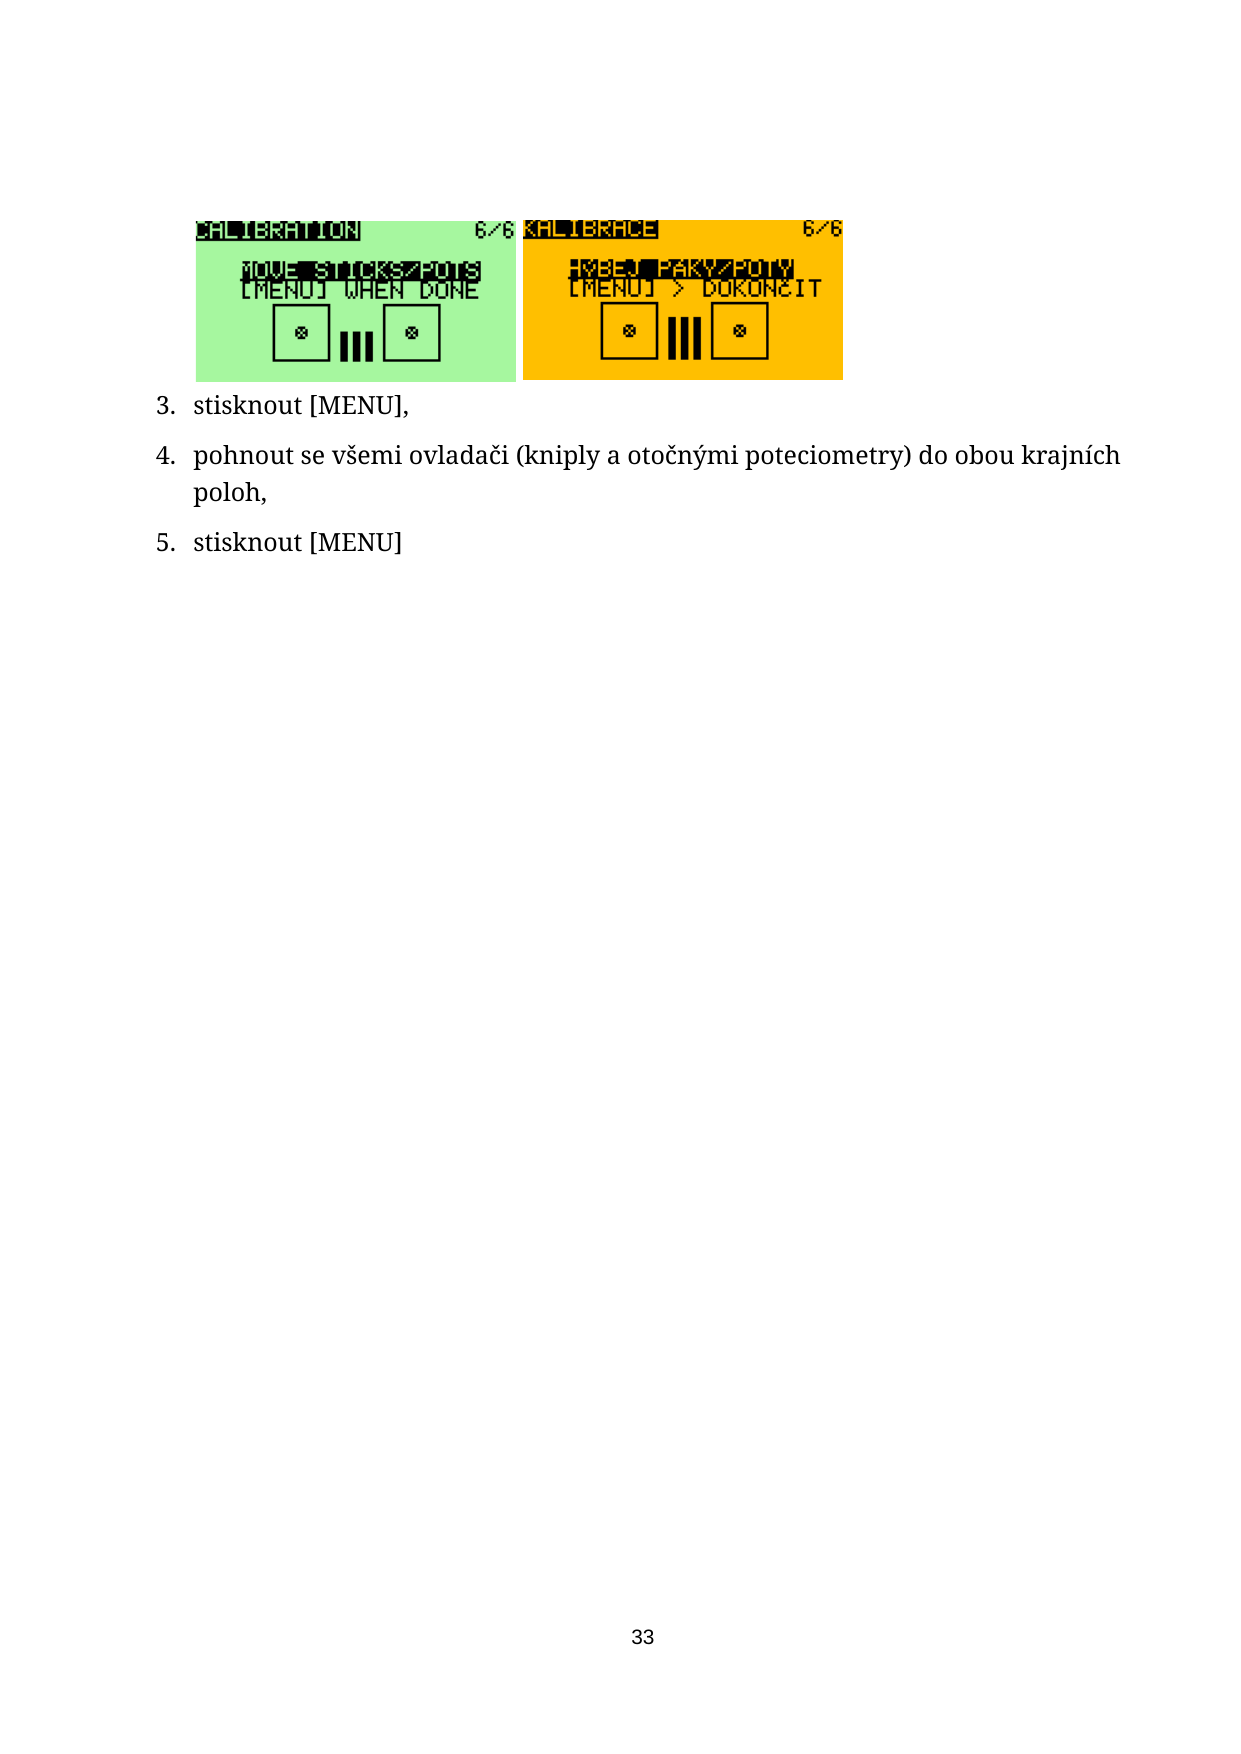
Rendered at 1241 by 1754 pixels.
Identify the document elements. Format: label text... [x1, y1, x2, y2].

picture [195, 221, 516, 382]
list stisknout [MENU], [156, 182, 1122, 422]
picture [523, 220, 843, 380]
list pohnout se všemi ovladači (kniply a otočnými poteciometry) do obou krajních poloh, [156, 437, 1122, 509]
list stisknout [MENU] [156, 525, 1122, 559]
